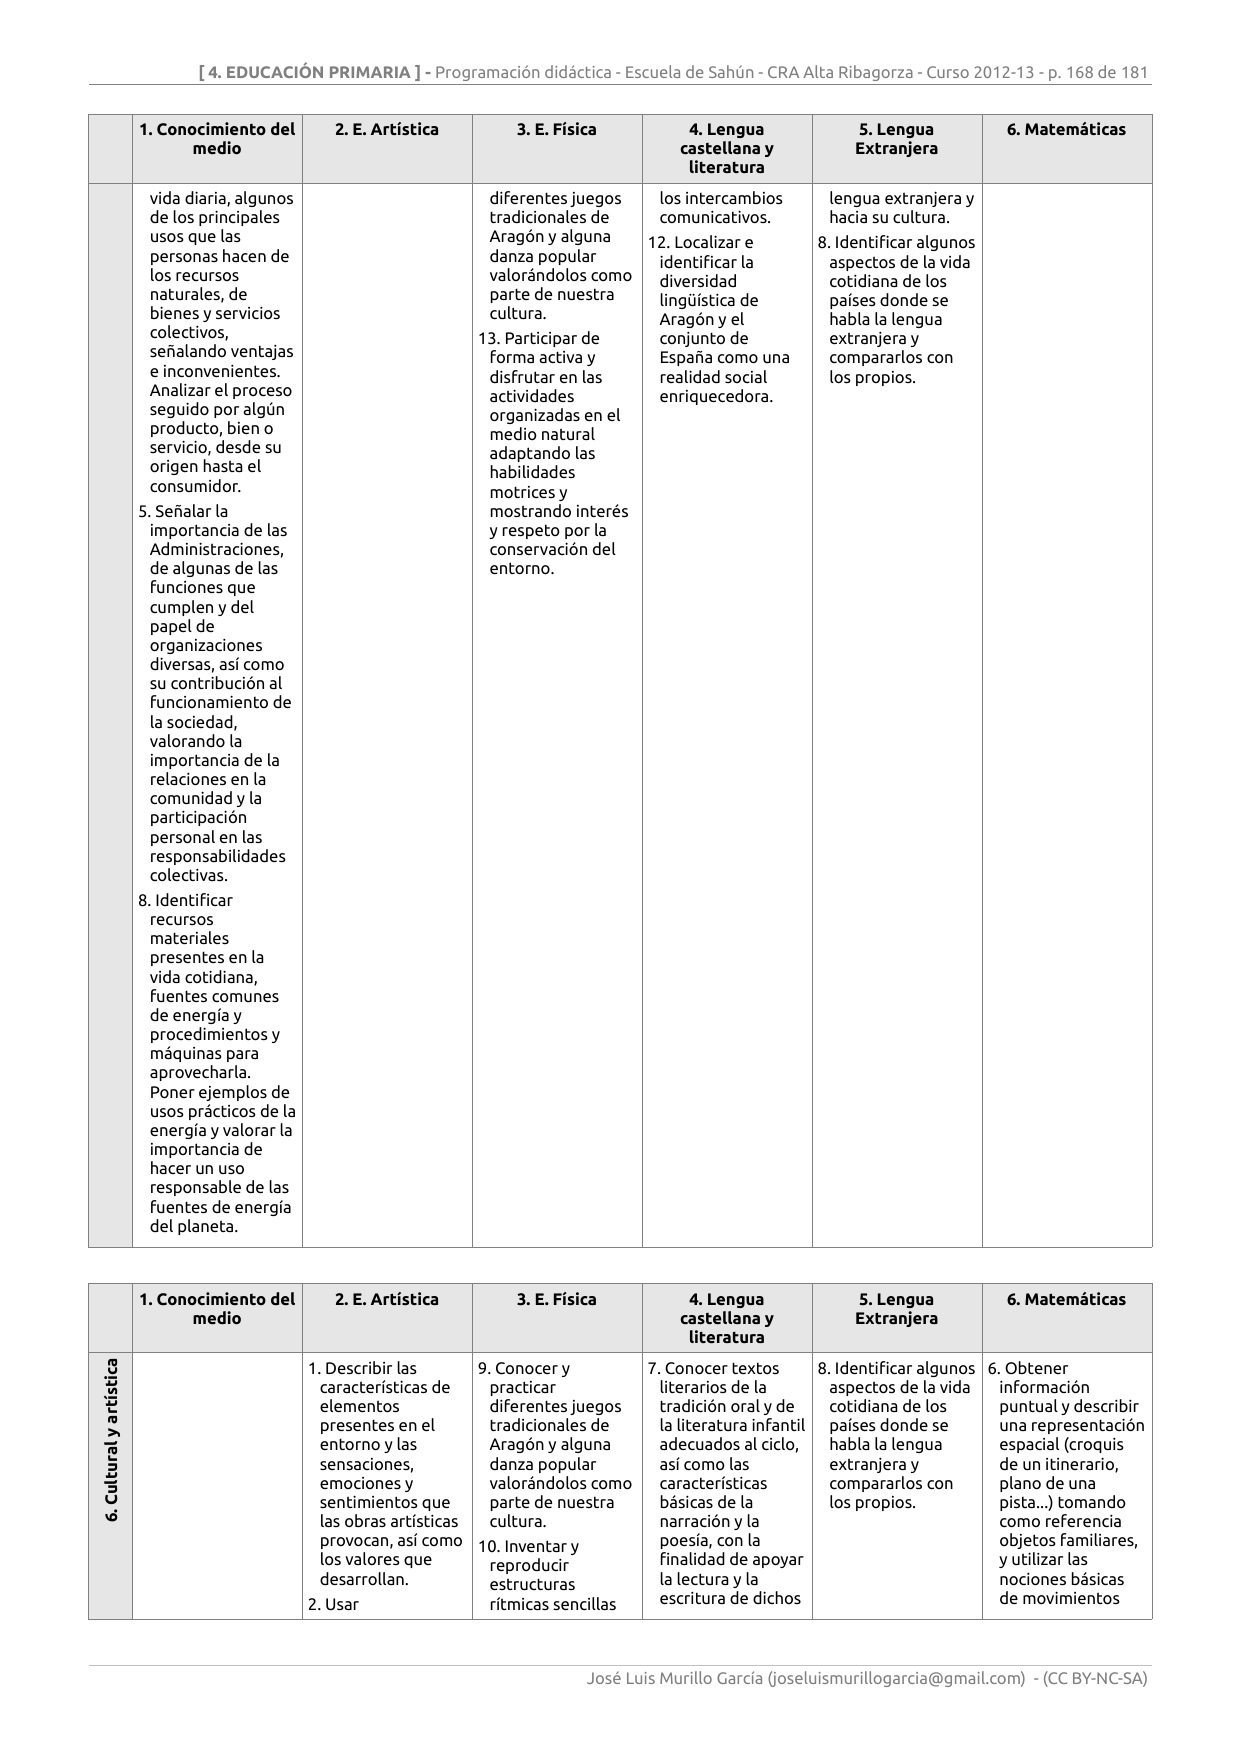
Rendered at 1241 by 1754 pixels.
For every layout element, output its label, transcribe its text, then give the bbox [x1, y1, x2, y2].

table_header 3. E. Física [473, 115, 642, 183]
table_header 1. Conocimiento del medio [133, 1284, 302, 1352]
table_cell [89, 184, 132, 1247]
table_cell [133, 1353, 302, 1619]
table_header 2. E. Artística [303, 1284, 472, 1352]
table_cell los intercambios comunicativos. 12. Localizar e identificar la diversidad lingüística de Aragón y el conjunto de España como una realidad social enriquecedora. [643, 184, 812, 1247]
table_header 6. Matemáticas [983, 115, 1152, 183]
table_header 4. Lengua castellana y literatura [643, 115, 812, 183]
table_cell diferentes juegos tradicionales de Aragón y alguna danza popular valorándolos como parte de nuestra cultura. 13. Participar de forma activa y disfrutar en las actividades organizadas en el medio natural adaptando las habilidades motrices y mostrando interés y respeto por la conservación del entorno. [473, 184, 642, 1247]
table_header 2. E. Artística [303, 115, 472, 183]
table_cell vida diaria, algunos de los principales usos que las personas hacen de los recursos naturales, de bienes y servicios colectivos, señalando ventajas e inconvenientes. Analizar el proceso seguido por algún producto, bien o servicio, desde su origen hasta el consumidor. 5. Señalar la importancia de las Administraciones, de algunas de las funciones que cumplen y del papel de organizaciones diversas, así como su contribución al funcionamiento de la sociedad, valorando la importancia de la relaciones en la comunidad y la participación personal en las responsabilidades colectivas. 8. Identificar recursos materiales presentes en la vida cotidiana, fuentes comunes de energía y procedimientos y máquinas para aprovecharla. Poner ejemplos de usos prácticos de la energía y valorar la importancia de hacer un uso responsable de las fuentes de energía del planeta. [133, 184, 302, 1247]
table_cell 1. Describir las características de elementos presentes en el entorno y las sensaciones, emociones y sentimientos que las obras artísticas provocan, así como los valores que desarrollan. 2. Usar [303, 1353, 472, 1619]
table_header 5. Lengua Extranjera [813, 1284, 982, 1352]
table_cell 6. Cultural y artística [89, 1353, 132, 1619]
table_header 6. Matemáticas [983, 1284, 1152, 1352]
table_cell [303, 184, 472, 1247]
table_cell 7. Conocer textos literarios de la tradición oral y de la literatura infantil adecuados al ciclo, así como las características básicas de la narración y la poesía, con la finalidad de apoyar la lectura y la escritura de dichos [643, 1353, 812, 1619]
table_header [89, 115, 132, 183]
table_header [89, 1284, 132, 1352]
table_cell lengua extranjera y hacia su cultura. 8. Identificar algunos aspectos de la vida cotidiana de los países donde se habla la lengua extranjera y compararlos con los propios. [813, 184, 982, 1247]
table_cell 6. Obtener información puntual y describir una representación espacial (croquis de un itinerario, plano de una pista...) tomando como referencia objetos familiares, y utilizar las nociones básicas de movimientos [983, 1353, 1152, 1619]
table_header 1. Conocimiento del medio [133, 115, 302, 183]
table_cell [983, 184, 1152, 1247]
table_header 5. Lengua Extranjera [813, 115, 982, 183]
table_header 4. Lengua castellana y literatura [643, 1284, 812, 1352]
table_cell 9. Conocer y practicar diferentes juegos tradicionales de Aragón y alguna danza popular valorándolos como parte de nuestra cultura. 10. Inventar y reproducir estructuras rítmicas sencillas [473, 1353, 642, 1619]
table_header 3. E. Física [473, 1284, 642, 1352]
table_cell 8. Identificar algunos aspectos de la vida cotidiana de los países donde se habla la lengua extranjera y compararlos con los propios. [813, 1353, 982, 1619]
